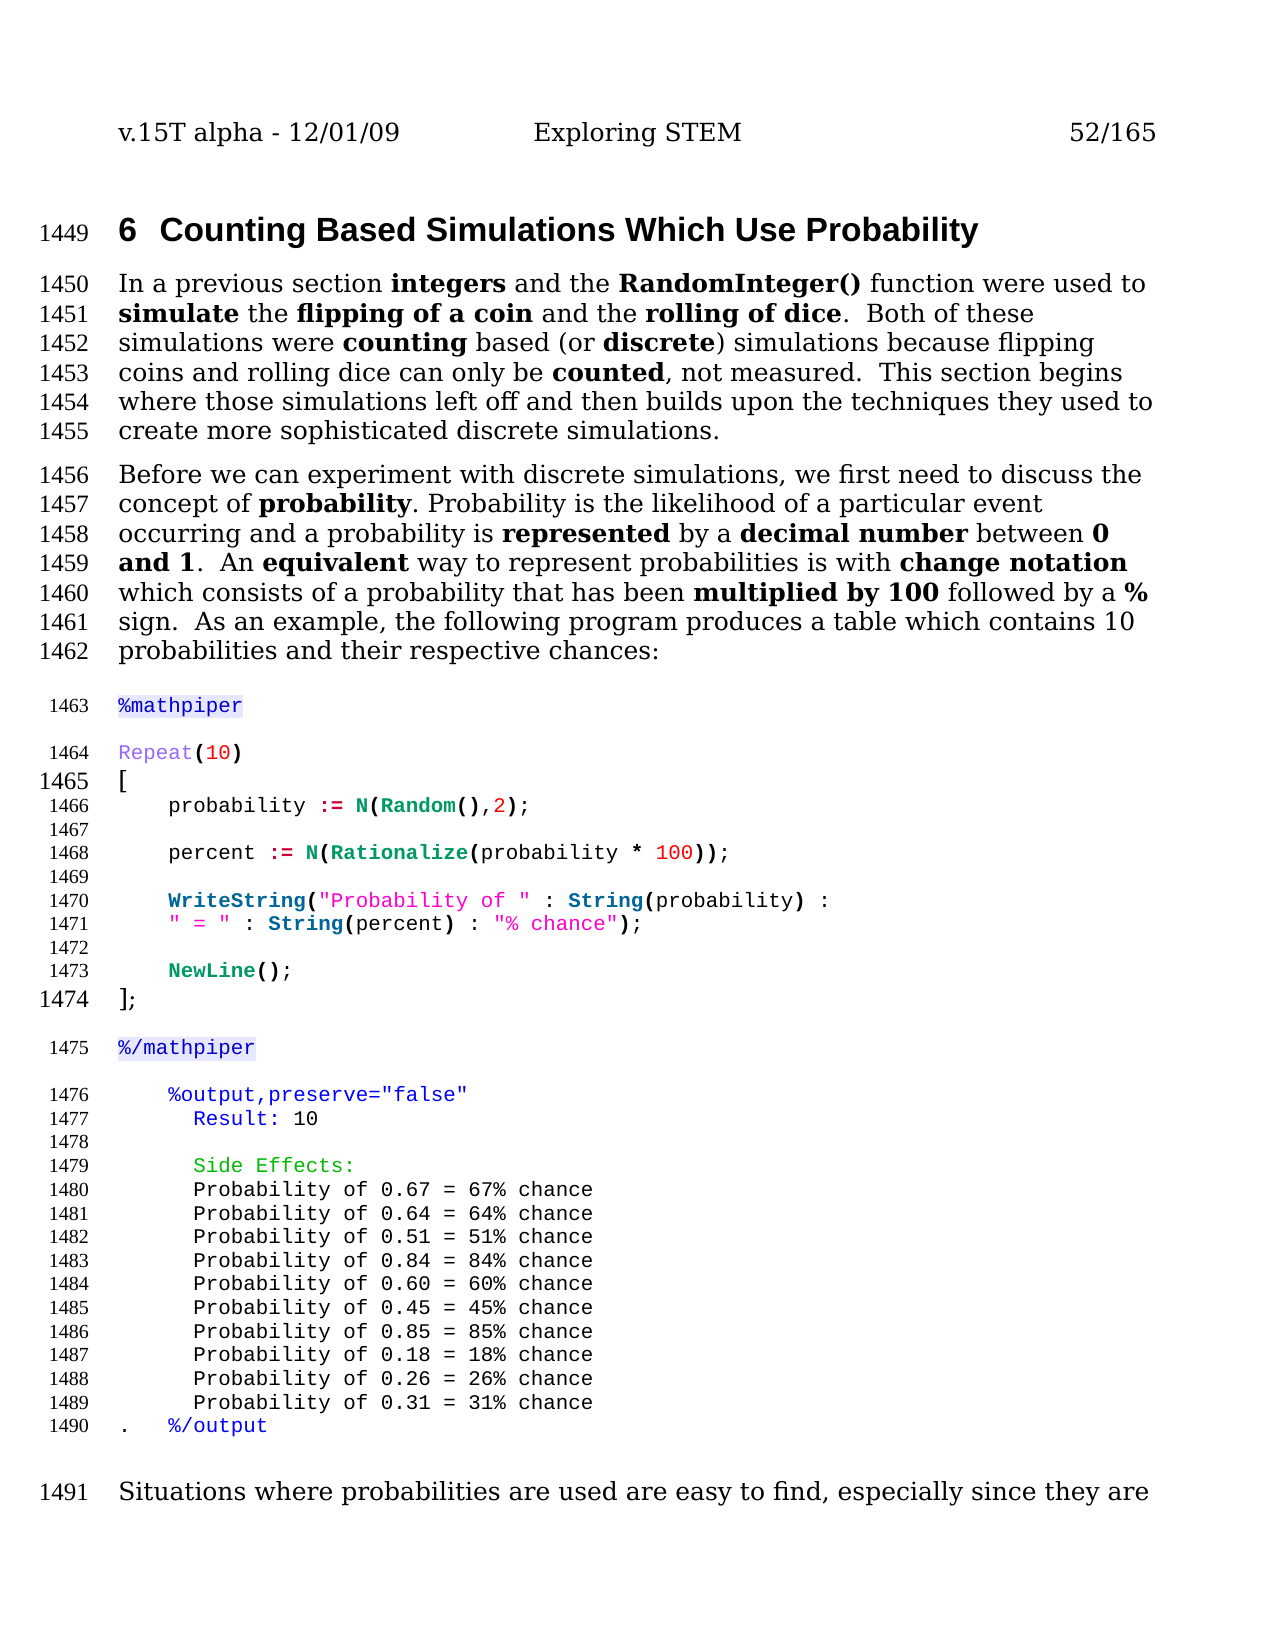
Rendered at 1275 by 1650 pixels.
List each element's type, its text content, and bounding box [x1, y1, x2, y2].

text %output,preserve="false" [118, 1084, 1157, 1108]
text Repeat(10) [118, 742, 1157, 766]
text Probability of 0.67 = 67% chance [118, 1179, 1157, 1202]
text Probability of 0.85 = 85% chance [118, 1321, 1157, 1344]
text probability := N(Random(),2); [118, 795, 1157, 819]
text Probability of 0.60 = 60% chance [118, 1273, 1157, 1297]
text ]; [118, 984, 1157, 1013]
text . %/output [118, 1415, 1157, 1439]
text Probability of 0.51 = 51% chance [118, 1226, 1157, 1250]
text Probability of 0.26 = 26% chance [118, 1368, 1157, 1392]
text Probability of 0.31 = 31% chance [118, 1392, 1157, 1415]
text NewLine(); [118, 961, 1157, 984]
text [ [118, 766, 1157, 795]
subtitle Counting Based Simulations Which Use Probability [118, 210, 1157, 248]
text " = " : String(percent) : "% chance"); [118, 913, 1157, 937]
text %/mathpiper [118, 1037, 1157, 1061]
text Probability of 0.64 = 64% chance [118, 1202, 1157, 1226]
text %mathpiper [118, 695, 1157, 718]
text Probability of 0.18 = 18% chance [118, 1344, 1157, 1368]
text Before we can experiment with discrete simulations, we first need to discuss the concept of probability. Probability is the likelihood of a particular event occurring and a probability is represented by a decimal number between 0 and 1. An equivalent way to represent probabilities is with change notation which consists of a probability that has been multiplied by 100 followed by a % sign. As an example, the following program produces a table which contains 10 probabilities and their respective chances: [118, 460, 1157, 665]
text WriteString("Probability of " : String(probability) : [118, 889, 1157, 913]
text Probability of 0.45 = 45% chance [118, 1297, 1157, 1321]
text Side Effects: [118, 1155, 1157, 1179]
text In a previous section integers and the RandomInteger() function were used to simulate the flipping of a coin and the rolling of dice. Both of these simulations were counting based (or discrete) simulations because flipping coins and rolling dice can only be counted, not measured. This section begins where those simulations left off and then builds upon the techniques they used to create more sophisticated discrete simulations. [118, 269, 1157, 445]
text Result: 10 [118, 1108, 1157, 1132]
text Situations where probabilities are used are easy to find, especially since they are [118, 1477, 1157, 1507]
text Probability of 0.84 = 84% chance [118, 1250, 1157, 1273]
text percent := N(Rationalize(probability * 100)); [118, 842, 1157, 866]
